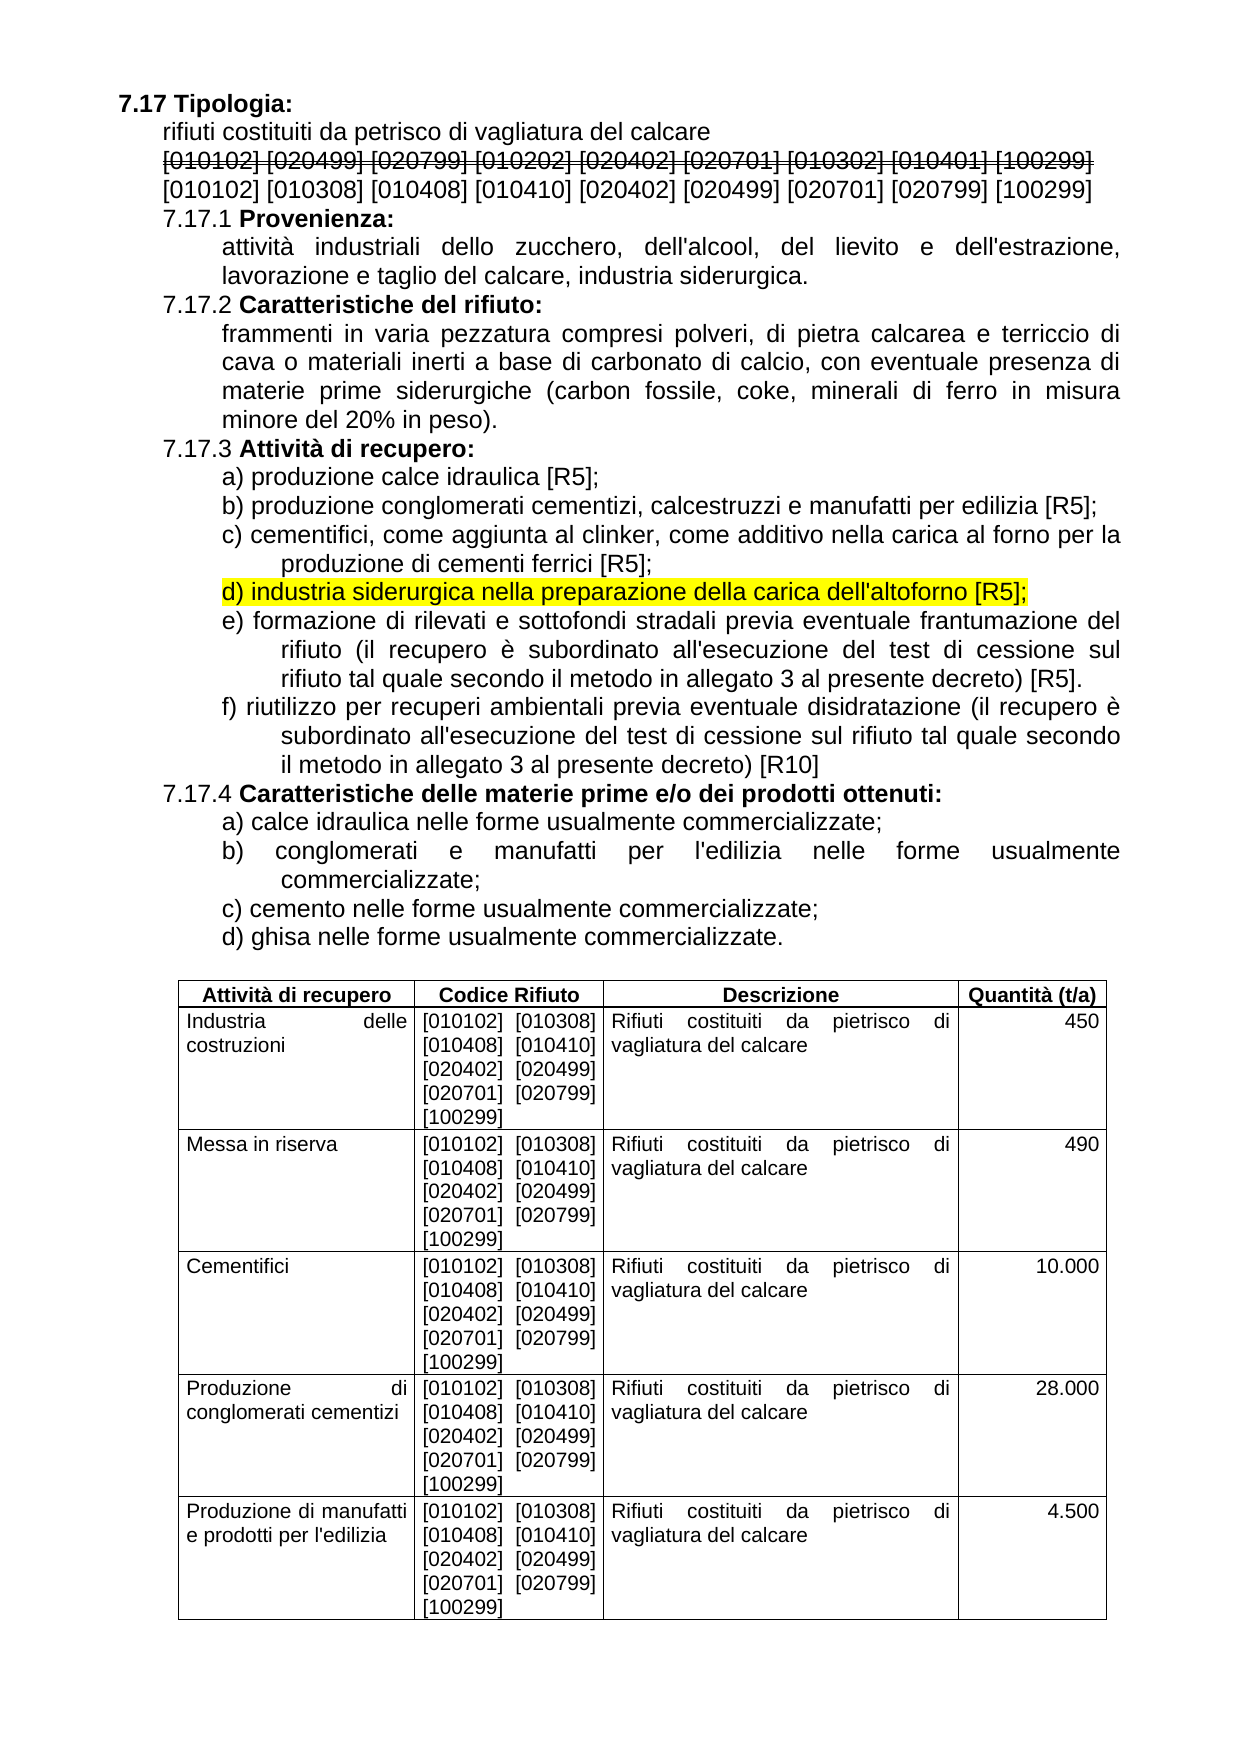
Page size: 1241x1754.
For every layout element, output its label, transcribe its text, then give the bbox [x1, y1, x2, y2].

table_cell Messa in riserva [179, 1130, 414, 1251]
table_cell Rifiuti costituiti da pietrisco di vagliatura del calcare [604, 1252, 958, 1374]
subtitle 7.17 Tipologia: [118, 89, 1122, 117]
text b) conglomerati e manufatti per l'edilizia nelle forme usualmente commercializzate; [222, 836, 1122, 894]
text e) formazione di rilevati e sottofondi stradali previa eventuale frantumazione del rifiuto (il recupero è subordinato all'esecuzione del test di cessione sul rifiuto tal quale secondo il metodo in allegato 3 al presente decreto) [R5]. [222, 606, 1122, 692]
table_cell 450 [959, 1008, 1106, 1129]
table_cell [010102] [010308] [010408] [010410] [020402] [020499] [020701] [020799] [100299] [415, 1252, 603, 1374]
table_cell 28.000 [959, 1375, 1106, 1496]
table_cell 4.500 [959, 1497, 1106, 1618]
table_cell Industria delle costruzioni [179, 1008, 414, 1129]
table_cell Rifiuti costituiti da pietrisco di vagliatura del calcare [604, 1497, 958, 1618]
table_cell 490 [959, 1130, 1106, 1251]
text [010102] [020499] [020799] [010202] [020402] [020701] [010302] [010401] [100299] [162, 146, 1122, 175]
table_cell Rifiuti costituiti da pietrisco di vagliatura del calcare [604, 1375, 958, 1496]
text d) industria siderurgica nella preparazione della carica dell'altoforno [R5]; [222, 577, 1122, 606]
table_cell Rifiuti costituiti da pietrisco di vagliatura del calcare [604, 1130, 958, 1251]
table_cell Rifiuti costituiti da pietrisco di vagliatura del calcare [604, 1008, 958, 1129]
table_cell [010102] [010308] [010408] [010410] [020402] [020499] [020701] [020799] [100299] [415, 1008, 603, 1129]
table_header Descrizione [604, 981, 958, 1006]
text a) produzione calce idraulica [R5]; [222, 462, 1122, 491]
table_cell [010102] [010308] [010408] [010410] [020402] [020499] [020701] [020799] [100299] [415, 1497, 603, 1618]
text f) riutilizzo per recuperi ambientali previa eventuale disidratazione (il recupero è subordinato all'esecuzione del test di cessione sul rifiuto tal quale secondo il metodo in allegato 3 al presente decreto) [R10] [222, 692, 1122, 779]
text b) produzione conglomerati cementizi, calcestruzzi e manufatti per edilizia [R5]; [222, 491, 1122, 520]
table_header Quantità (t/a) [959, 981, 1106, 1006]
text 7.17.2 Caratteristiche del rifiuto: [162, 290, 1122, 319]
text rifiuti costituiti da petrisco di vagliatura del calcare [162, 117, 1122, 146]
text [010102] [010308] [010408] [010410] [020402] [020499] [020701] [020799] [100299] [162, 175, 1122, 204]
table_cell [010102] [010308] [010408] [010410] [020402] [020499] [020701] [020799] [100299] [415, 1130, 603, 1251]
text 7.17.1 Provenienza: [162, 204, 1122, 232]
text attività industriali dello zucchero, dell'alcool, del lievito e dell'estrazione, lavorazione e taglio del calcare, industria siderurgica. [222, 232, 1122, 290]
table_cell Produzione di conglomerati cementizi [179, 1375, 414, 1496]
table_header Codice Rifiuto [415, 981, 603, 1006]
table_cell Produzione di manufatti e prodotti per l'edilizia [179, 1497, 414, 1618]
table_cell [010102] [010308] [010408] [010410] [020402] [020499] [020701] [020799] [100299] [415, 1375, 603, 1496]
text d) ghisa nelle forme usualmente commercializzate. [222, 922, 1122, 951]
table_header Attività di recupero [179, 981, 414, 1006]
text c) cementifici, come aggiunta al clinker, come additivo nella carica al forno per la produzione di cementi ferrici [R5]; [222, 520, 1122, 577]
text c) cemento nelle forme usualmente commercializzate; [222, 894, 1122, 922]
text frammenti in varia pezzatura compresi polveri, di pietra calcarea e terriccio di cava o materiali inerti a base di carbonato di calcio, con eventuale presenza di materie prime siderurgiche (carbon fossile, coke, minerali di ferro in misura minore del 20% in peso). [222, 319, 1122, 434]
table_cell 10.000 [959, 1252, 1106, 1374]
text 7.17.3 Attività di recupero: [162, 434, 1122, 462]
text a) calce idraulica nelle forme usualmente commercializzate; [222, 807, 1122, 836]
table_cell Cementifici [179, 1252, 414, 1374]
text 7.17.4 Caratteristiche delle materie prime e/o dei prodotti ottenuti: [162, 779, 1122, 807]
